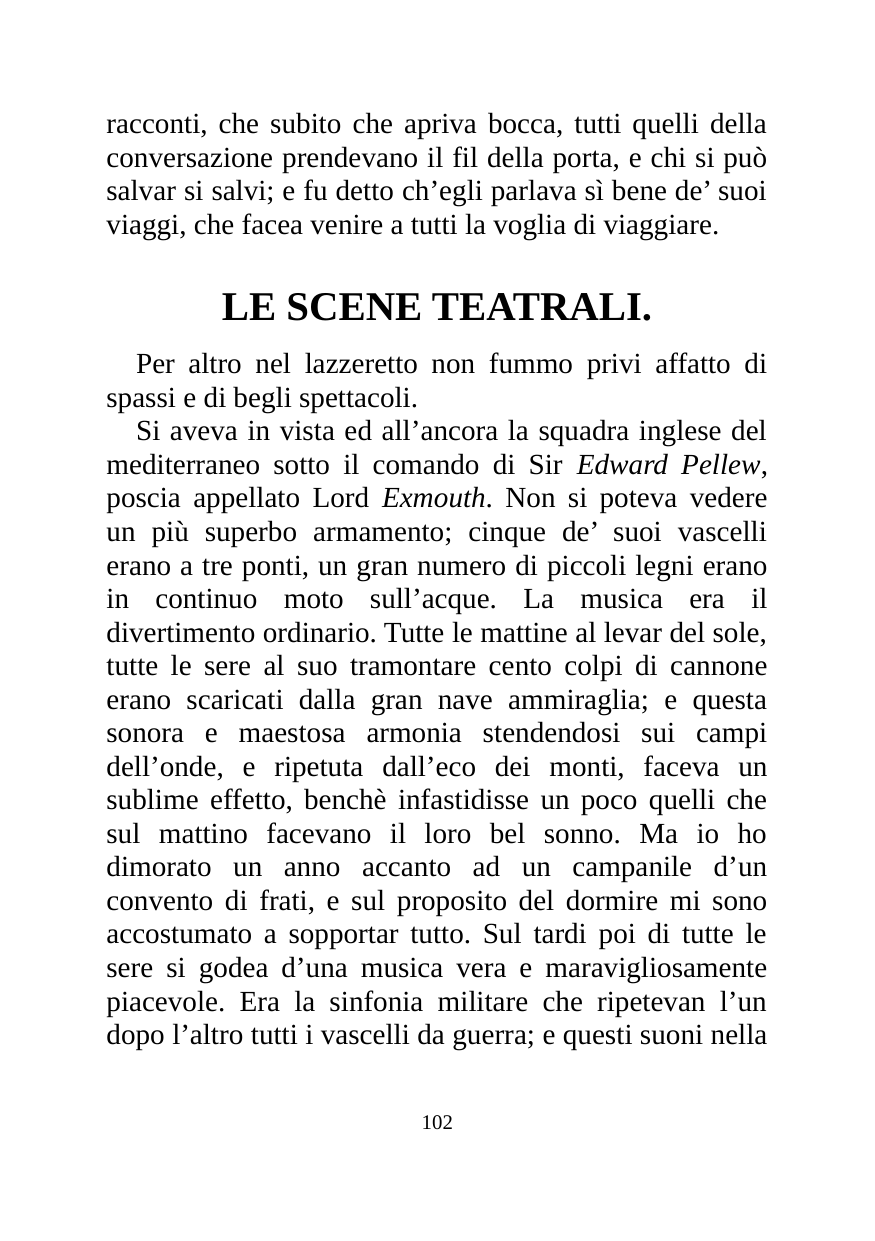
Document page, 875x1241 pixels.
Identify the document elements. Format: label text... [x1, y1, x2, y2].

text racconti, che subito che apriva bocca, tutti quelli della conversazione prendevano il fil della porta, e chi si può salvar si salvi; e fu detto ch’egli parlava sì bene de’ suoi viaggi, che facea venire a tutti la voglia di viaggiare. [106, 106, 768, 240]
text Per altro nel lazzeretto non fummo privi affatto di spassi e di begli spettacoli. [106, 346, 768, 413]
subtitle Le scene teatrali. [106, 282, 768, 329]
text Si aveva in vista ed all’ancora la squadra inglese del mediterraneo sotto il comando di Sir Edward Pellew, poscia appellato Lord Exmouth. Non si poteva vedere un più superbo armamento; cinque de’ suoi vascelli erano a tre ponti, un gran numero di piccoli legni erano in continuo moto sull’acque. La musica era il divertimento ordinario. Tutte le mattine al levar del sole, tutte le sere al suo tramontare cento colpi di cannone erano scaricati dalla gran nave ammiraglia; e questa sonora e maestosa armonia stendendosi sui campi dell’onde, e ripetuta dall’eco dei monti, faceva un sublime effetto, benchè infastidisse un poco quelli che sul mattino facevano il loro bel sonno. Ma io ho dimorato un anno accanto ad un campanile d’un convento di frati, e sul proposito del dormire mi sono accostumato a sopportar tutto. Sul tardi poi di tutte le sere si godea d’una musica vera e maravigliosamente piacevole. Era la sinfonia militare che ripetevan l’un dopo l’altro tutti i vascelli da guerra; e questi suoni nella [106, 413, 768, 1051]
